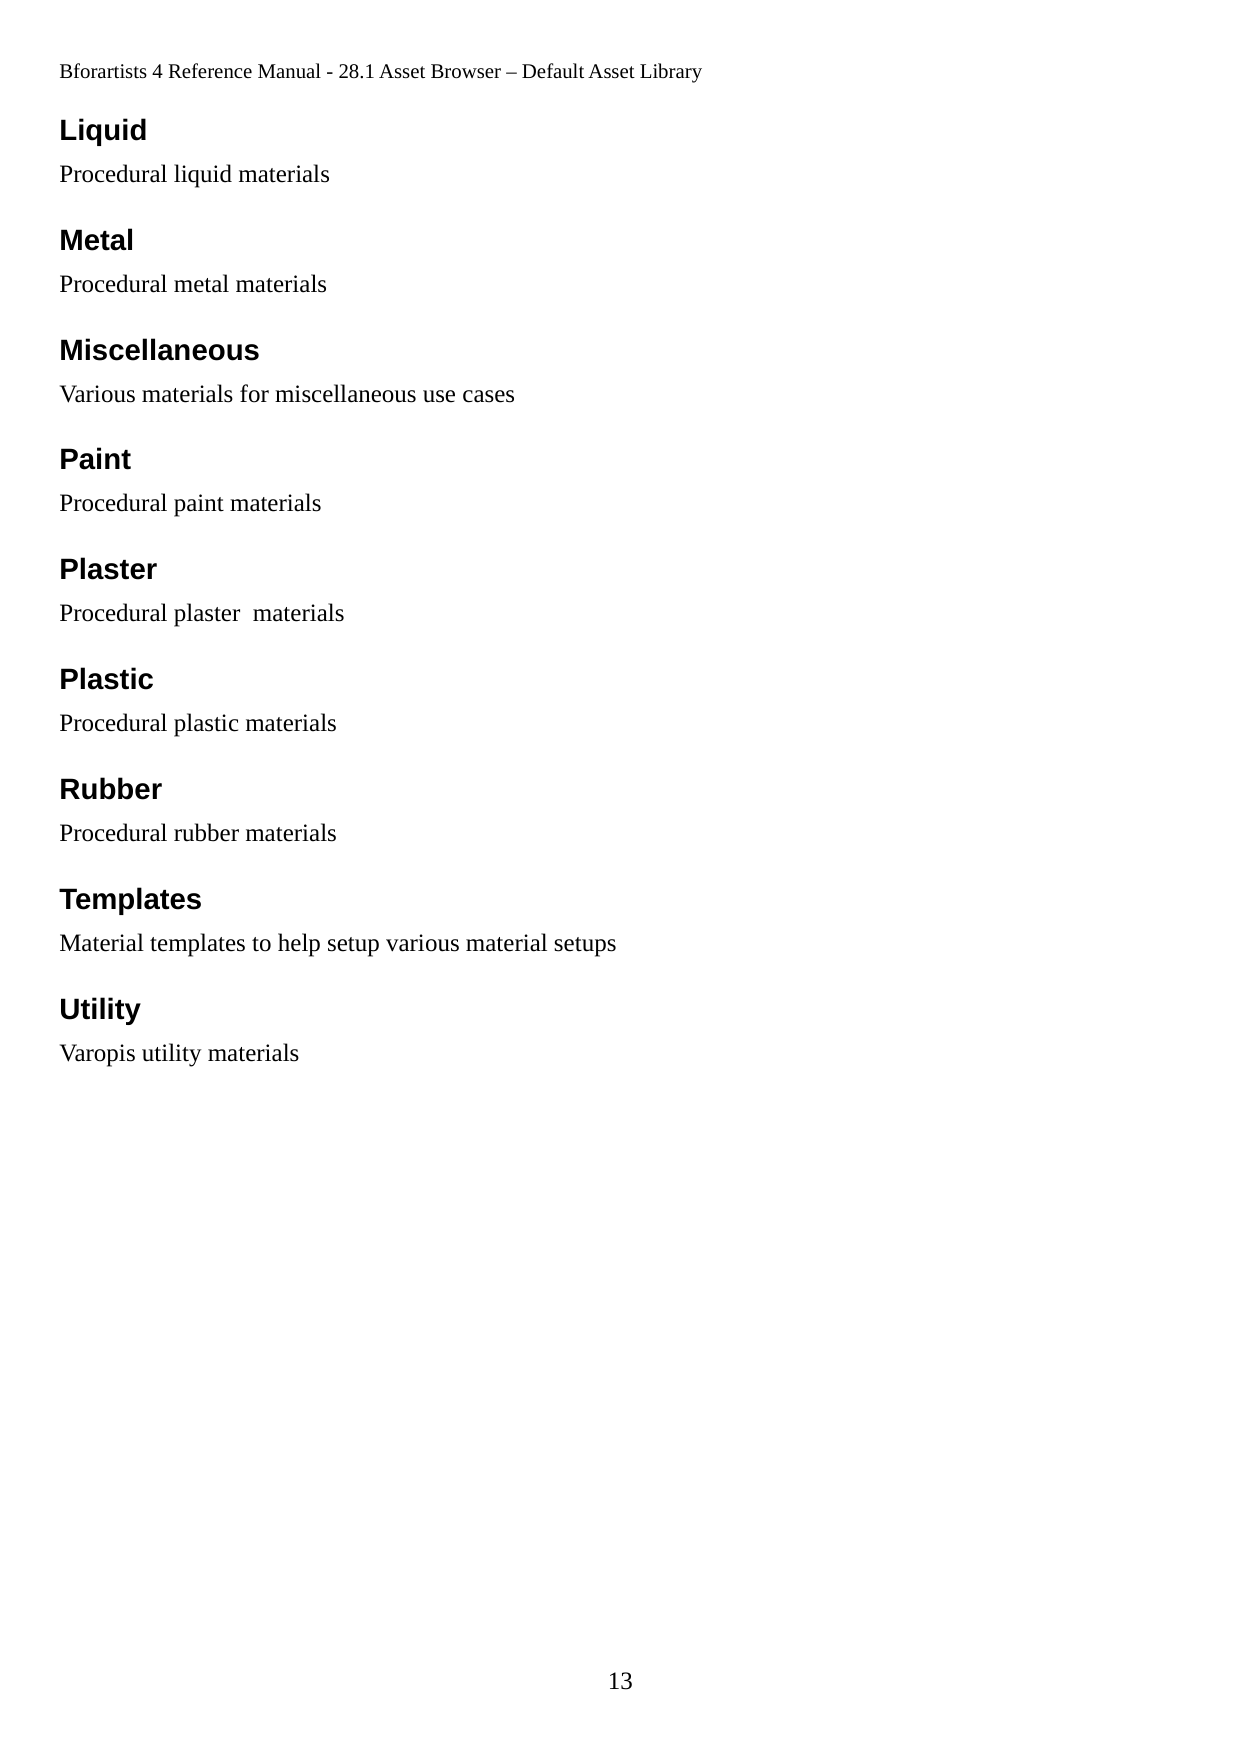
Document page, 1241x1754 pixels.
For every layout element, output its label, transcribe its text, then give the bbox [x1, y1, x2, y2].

subtitle Paint [59, 442, 1181, 476]
subtitle Liquid [59, 113, 1181, 146]
text Procedural plastic materials [59, 708, 1181, 737]
subtitle Templates [59, 882, 1181, 916]
text Varopis utility materials [59, 1038, 1181, 1067]
text Procedural liquid materials [59, 159, 1181, 188]
text Material templates to help setup various material setups [59, 928, 1181, 957]
subtitle Plastic [59, 662, 1181, 696]
text Procedural plaster materials [59, 598, 1181, 627]
subtitle Utility [59, 992, 1181, 1026]
text Procedural metal materials [59, 269, 1181, 297]
subtitle Miscellaneous [59, 332, 1181, 366]
subtitle Rubber [59, 772, 1181, 806]
text Procedural paint materials [59, 488, 1181, 517]
subtitle Metal [59, 222, 1181, 256]
text Various materials for miscellaneous use cases [59, 379, 1181, 407]
subtitle Plaster [59, 552, 1181, 586]
text Procedural rubber materials [59, 818, 1181, 847]
